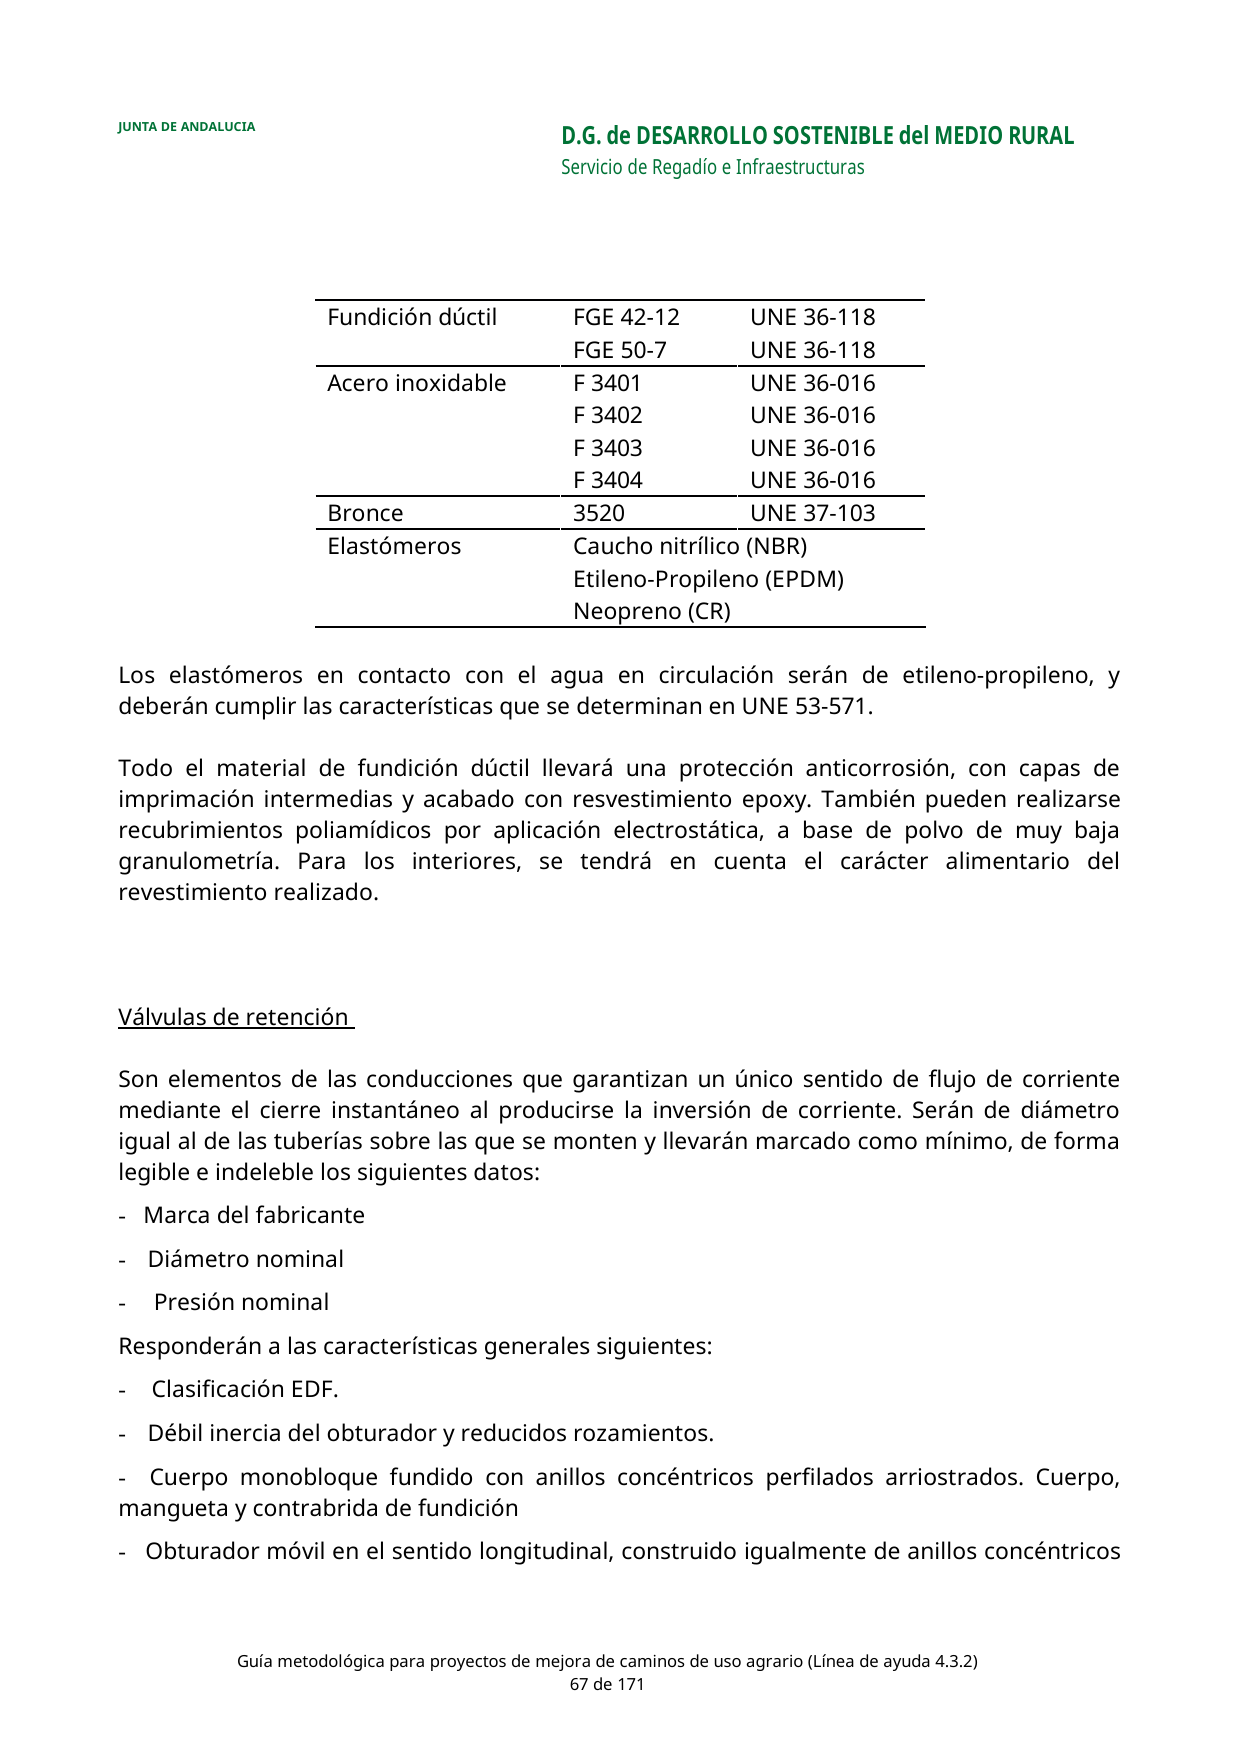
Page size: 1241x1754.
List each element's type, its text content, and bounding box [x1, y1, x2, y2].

table_cell F 3404 [561, 464, 737, 495]
text Válvulas de retención [118, 1000, 1122, 1031]
table_cell F 3403 [561, 432, 737, 463]
table_header UNE 36-118 [738, 301, 925, 332]
table_cell FGE 50-7 [561, 334, 737, 365]
table_cell Acero inoxidable [315, 366, 560, 397]
table_cell [315, 399, 560, 430]
table_header Fundición dúctil [315, 301, 560, 332]
table_cell UNE 36-118 [738, 334, 925, 365]
table_cell UNE 37-103 [738, 497, 925, 528]
table_cell [315, 431, 560, 463]
text Responderán a las características generales siguientes: [118, 1330, 1122, 1361]
list Clasificación EDF. [118, 1373, 1122, 1404]
table_cell Neopreno (CR) [561, 594, 926, 626]
table_cell Caucho nitrílico (NBR) [561, 530, 926, 561]
table_cell F 3402 [561, 399, 737, 430]
table_cell 3520 [561, 497, 737, 528]
text Todo el material de fundición dúctil llevará una protección anticorrosión, con capas de imprimación intermedias y acabado con resvestimiento epoxy. También pueden realizarse recubrimientos poliamídicos por aplicación electrostática, a base de polvo de muy baja granulometría. Para los interiores, se tendrá en cuenta el carácter alimentario del revestimiento realizado. [118, 752, 1122, 907]
table_header FGE 42-12 [561, 301, 737, 332]
list Presión nominal [118, 1286, 1122, 1317]
table_cell [315, 464, 560, 495]
table_cell Bronce [315, 496, 560, 528]
table_cell UNE 36-016 [738, 464, 925, 495]
table_cell UNE 36-016 [738, 432, 925, 463]
table_cell [315, 595, 560, 626]
table_cell UNE 36-016 [738, 367, 925, 397]
table_cell [315, 562, 560, 593]
text Los elastómeros en contacto con el agua en circulación serán de etileno-propileno, y deberán cumplir las características que se determinan en UNE 53-571. [118, 659, 1122, 721]
table_cell [315, 333, 560, 365]
table_cell Elastómeros [315, 529, 560, 561]
list Cuerpo monobloque fundido con anillos concéntricos perfilados arriostrados. Cuerpo, mangueta y contrabrida de fundición [118, 1460, 1122, 1522]
list Diámetro nominal [118, 1243, 1122, 1274]
list Marca del fabricante [118, 1199, 1122, 1230]
table_cell F 3401 [561, 367, 737, 397]
text Son elementos de las conducciones que garantizan un único sentido de flujo de corriente mediante el cierre instantáneo al producirse la inversión de corriente. Serán de diámetro igual al de las tuberías sobre las que se monten y llevarán marcado como mínimo, de forma legible e indeleble los siguientes datos: [118, 1062, 1122, 1187]
table_cell Etileno-Propileno (EPDM) [561, 561, 926, 593]
list Obturador móvil en el sentido longitudinal, construido igualmente de anillos concéntricos [118, 1535, 1122, 1566]
table_cell UNE 36-016 [738, 399, 925, 430]
list Débil inercia del obturador y reducidos rozamientos. [118, 1417, 1122, 1448]
